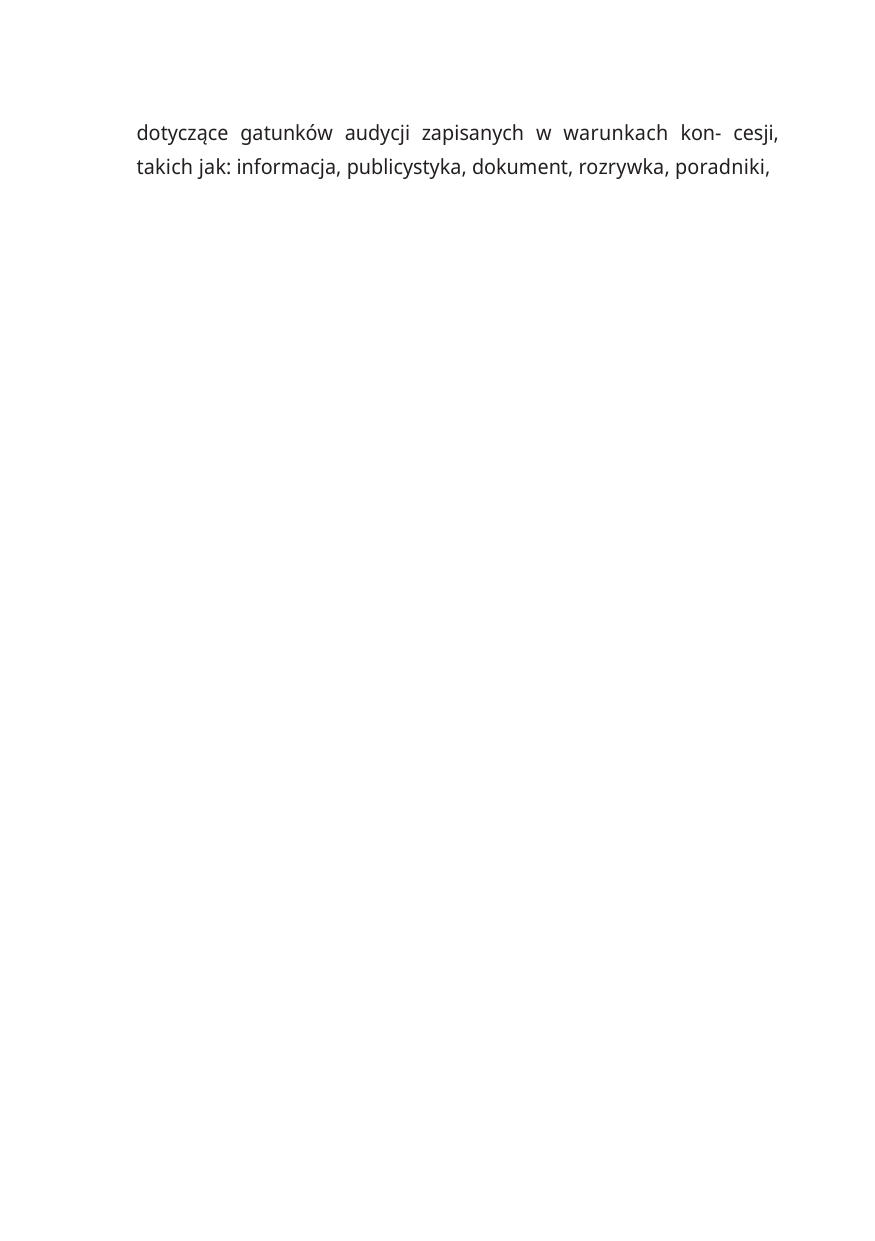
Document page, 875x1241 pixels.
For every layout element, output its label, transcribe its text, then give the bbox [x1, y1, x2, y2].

text dotyczące gatunków audycji zapisanych w warunkach kon- cesji, takich jak: informacja, publicystyka, dokument, rozrywka, poradniki, [136, 118, 779, 181]
